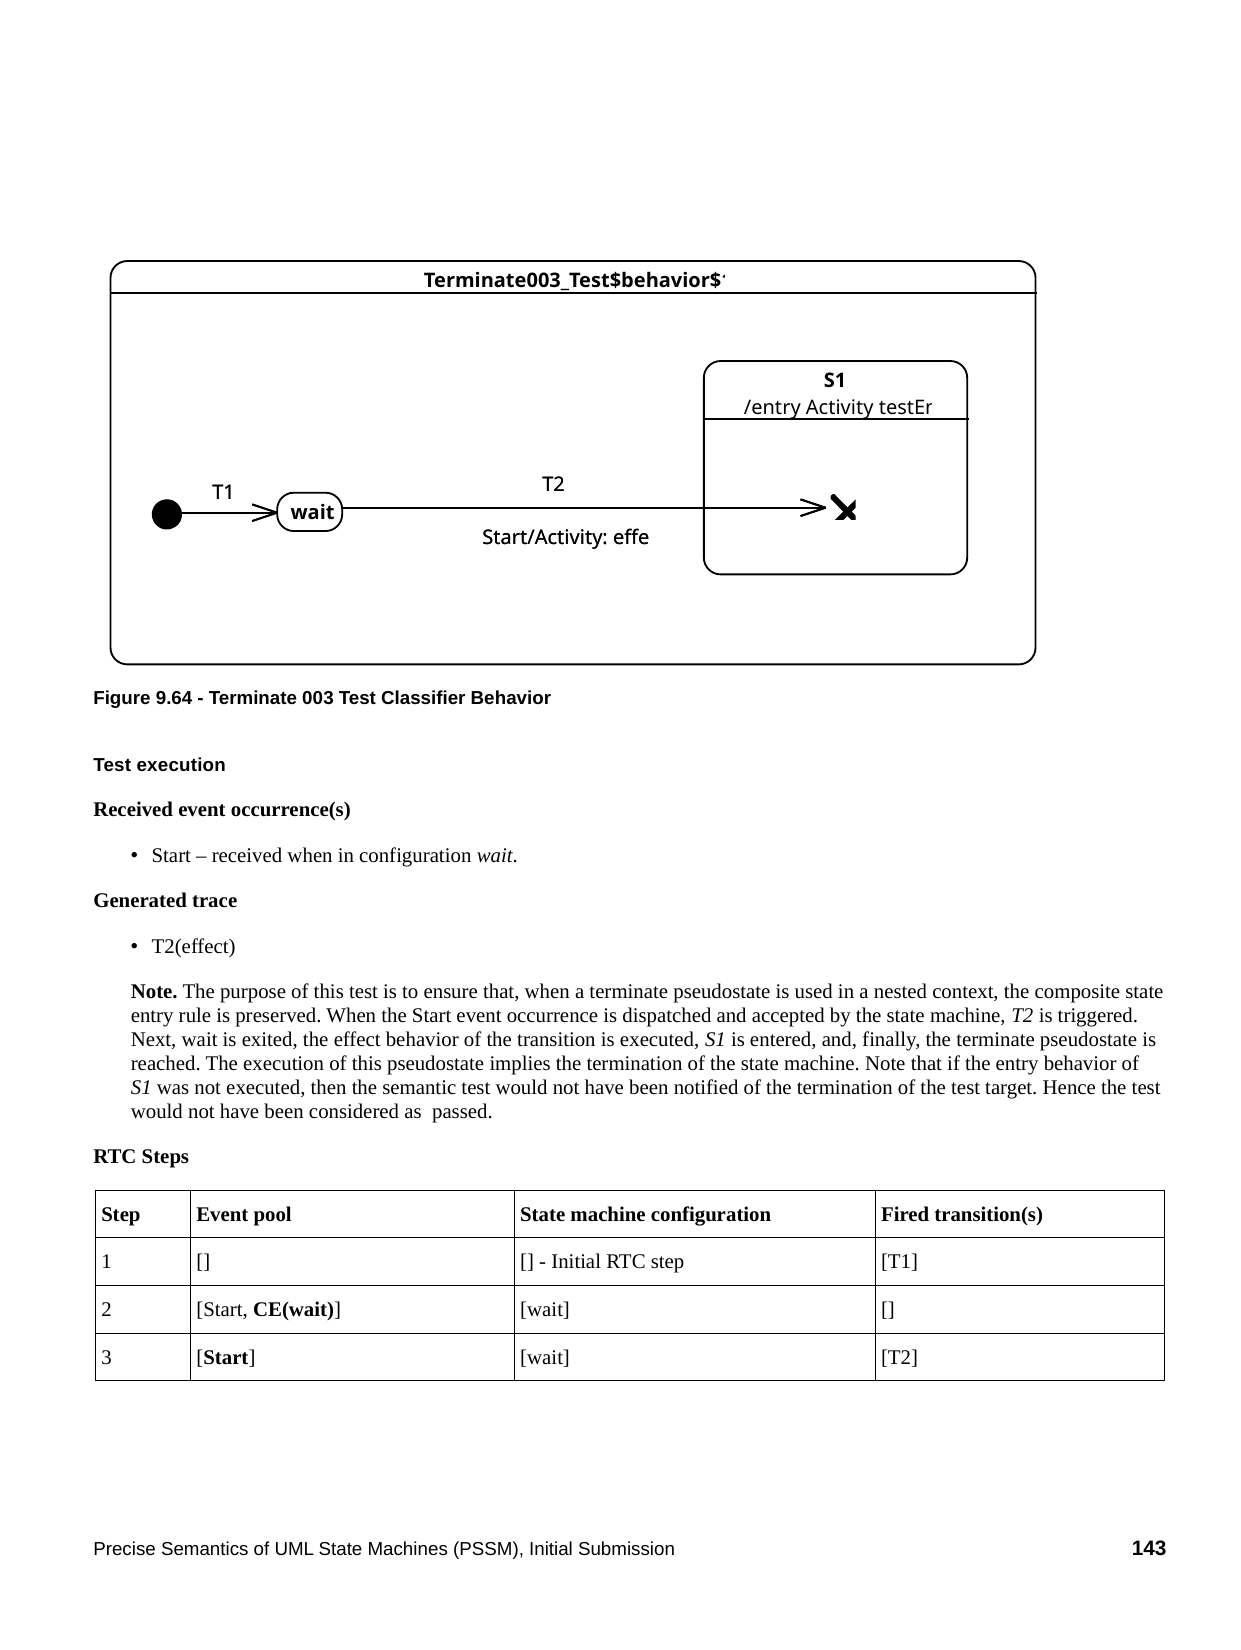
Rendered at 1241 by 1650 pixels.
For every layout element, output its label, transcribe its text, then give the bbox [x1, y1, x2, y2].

table_cell [wait] [515, 1286, 875, 1333]
table_cell [] [876, 1286, 1164, 1333]
text Note. The purpose of this test is to ensure that, when a terminate pseudostate is used in a nested context, the composite state entry rule is preserved. When the Start event occurrence is dispatched and accepted by the state machine, T2 is triggered. Next, wait is exited, the effect behavior of the transition is executed, S1 is entered, and, finally, the terminate pseudostate is reached. The execution of this pseudostate implies the termination of the state machine. Note that if the entry behavior of S1 was not executed, then the semantic test would not have been notified of the termination of the test target. Hence the test would not have been considered as passed. [131, 979, 1164, 1123]
table_header State machine configuration [515, 1191, 875, 1237]
table_cell [T2] [876, 1334, 1164, 1380]
text Figure 9.64 - Terminate 003 Test Classifier Behavior [93, 243, 1055, 708]
table_cell 2 [96, 1286, 190, 1333]
table_cell [] - Initial RTC step [515, 1238, 875, 1285]
table_cell [] [191, 1238, 514, 1285]
text Received event occurrence(s) [93, 797, 1164, 821]
table_cell [T1] [876, 1238, 1164, 1285]
table_cell [wait] [515, 1334, 875, 1380]
list T2(effect) [131, 933, 1164, 958]
subtitle Test execution [93, 754, 1164, 776]
text Generated trace [93, 888, 1164, 912]
table_cell 3 [96, 1334, 190, 1380]
table_header Fired transition(s) [876, 1191, 1164, 1237]
table_header Event pool [191, 1191, 514, 1237]
list Start – received when in configuration wait. [131, 842, 1164, 867]
table_cell [Start] [191, 1334, 514, 1380]
table_cell [Start, CE(wait)] [191, 1286, 514, 1333]
table_cell 1 [96, 1238, 190, 1285]
text RTC Steps [93, 1144, 1164, 1168]
table_header Step [96, 1191, 190, 1237]
